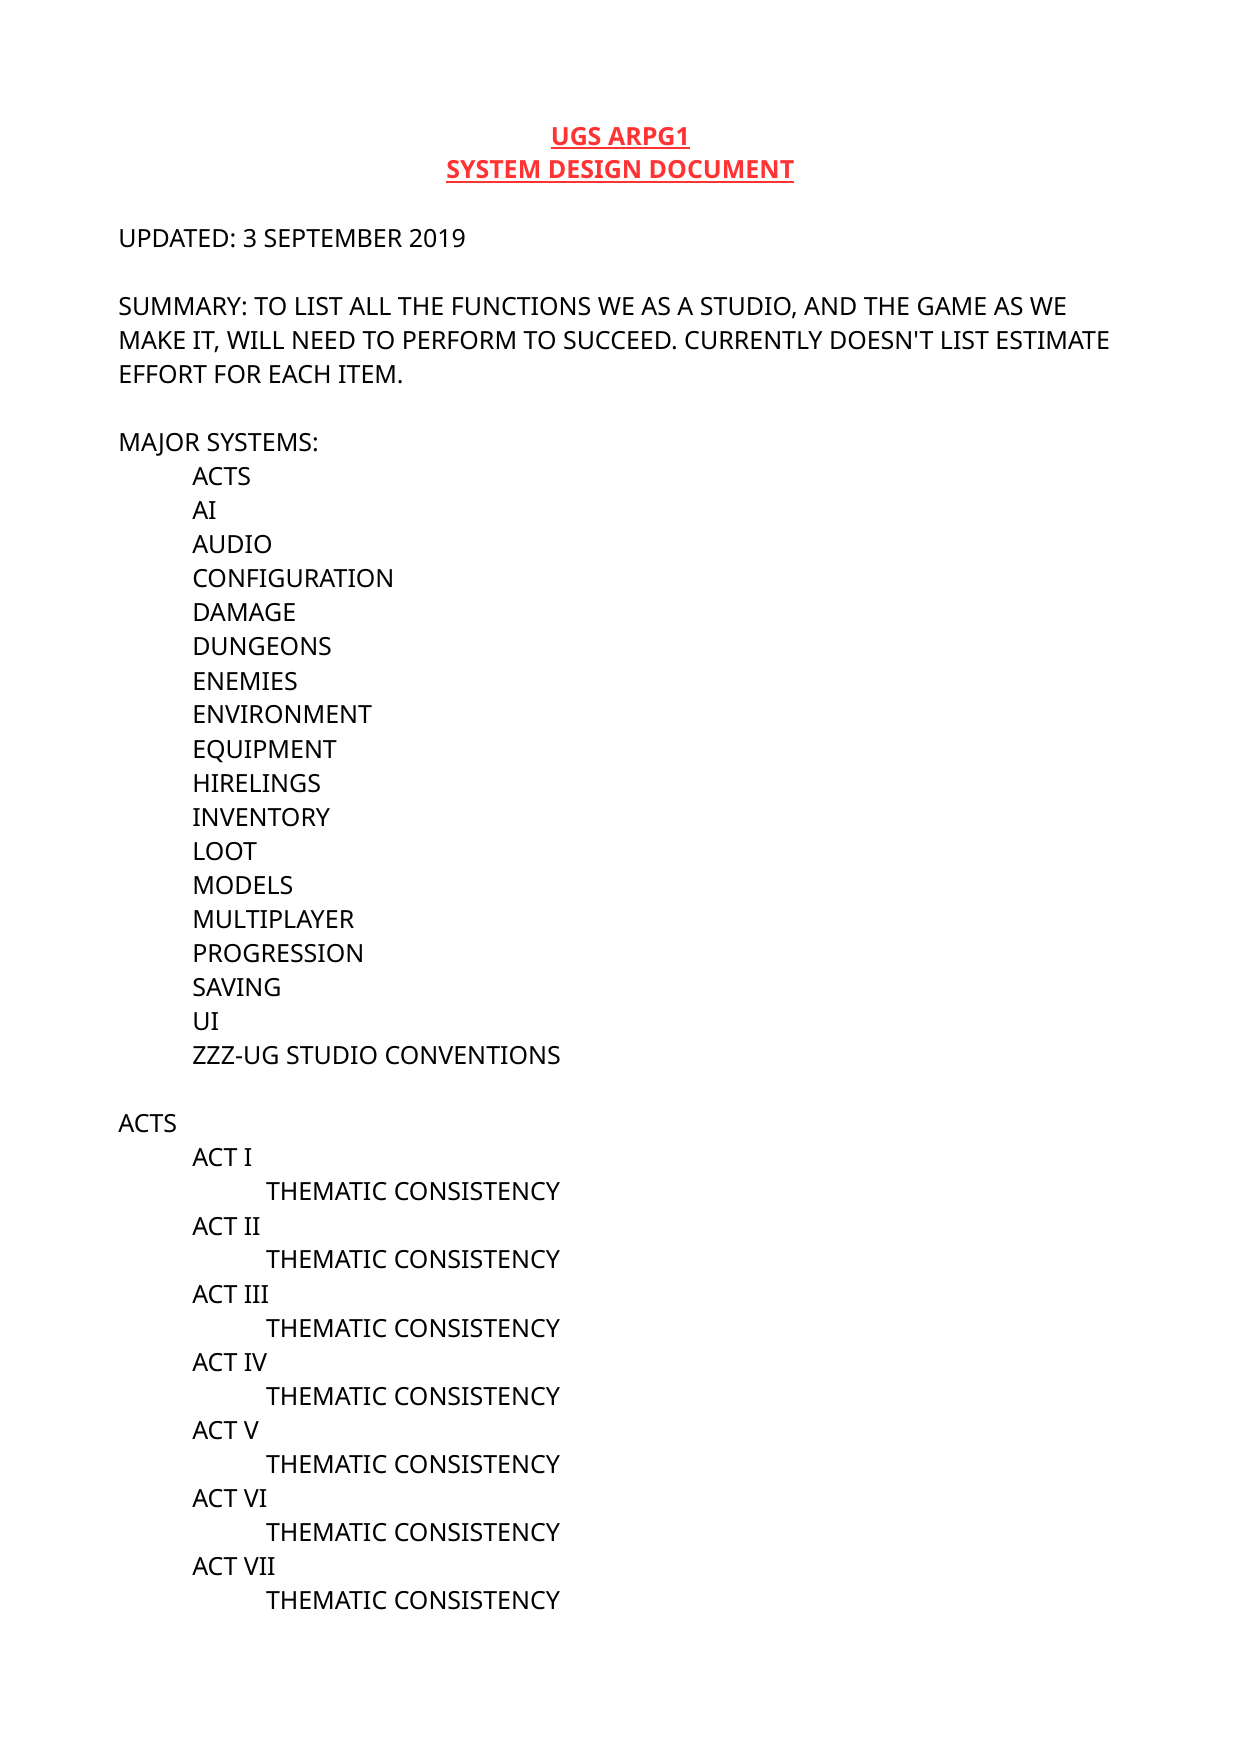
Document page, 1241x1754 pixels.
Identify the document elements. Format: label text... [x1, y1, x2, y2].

text ENVIRONMENT [118, 697, 1122, 731]
text CONFIGURATION [118, 561, 1122, 595]
text ZZZ-UG STUDIO CONVENTIONS [118, 1038, 1122, 1072]
text ACT VI [118, 1481, 1122, 1515]
text UI [118, 1004, 1122, 1038]
text HIRELINGS [118, 765, 1122, 799]
text SAVING [118, 970, 1122, 1004]
text DUNGEONS [118, 629, 1122, 663]
text THEMATIC CONSISTENCY [118, 1583, 1122, 1617]
text ACT V [118, 1412, 1122, 1447]
text ACT VII [118, 1549, 1122, 1583]
text THEMATIC CONSISTENCY [118, 1310, 1122, 1344]
text MODELS [118, 867, 1122, 902]
text ACT I [118, 1140, 1122, 1174]
text MAJOR SYSTEMS: [118, 425, 1122, 459]
text ACT IV [118, 1344, 1122, 1378]
text INVENTORY [118, 799, 1122, 833]
text SYSTEM DESIGN DOCUMENT [118, 152, 1122, 186]
text UGS ARPG1 [118, 118, 1122, 152]
text THEMATIC CONSISTENCY [118, 1174, 1122, 1208]
text EQUIPMENT [118, 731, 1122, 765]
text AI [118, 493, 1122, 527]
text ACTS [118, 1106, 1122, 1140]
text AUDIO [118, 527, 1122, 561]
text MULTIPLAYER [118, 902, 1122, 936]
text DAMAGE [118, 595, 1122, 629]
text THEMATIC CONSISTENCY [118, 1242, 1122, 1276]
text LOOT [118, 833, 1122, 867]
text THEMATIC CONSISTENCY [118, 1378, 1122, 1412]
text SUMMARY: TO LIST ALL THE FUNCTIONS WE AS A STUDIO, AND THE GAME AS WE MAKE IT, WILL NEED TO PERFORM TO SUCCEED. CURRENTLY DOESN'T LIST ESTIMATE EFFORT FOR EACH ITEM. [118, 288, 1122, 391]
text ENEMIES [118, 663, 1122, 697]
text UPDATED: 3 SEPTEMBER 2019 [118, 220, 1122, 254]
text ACTS [118, 459, 1122, 493]
text THEMATIC CONSISTENCY [118, 1515, 1122, 1549]
text ACT II [118, 1208, 1122, 1242]
text ACT III [118, 1276, 1122, 1310]
text PROGRESSION [118, 936, 1122, 970]
text THEMATIC CONSISTENCY [118, 1447, 1122, 1481]
